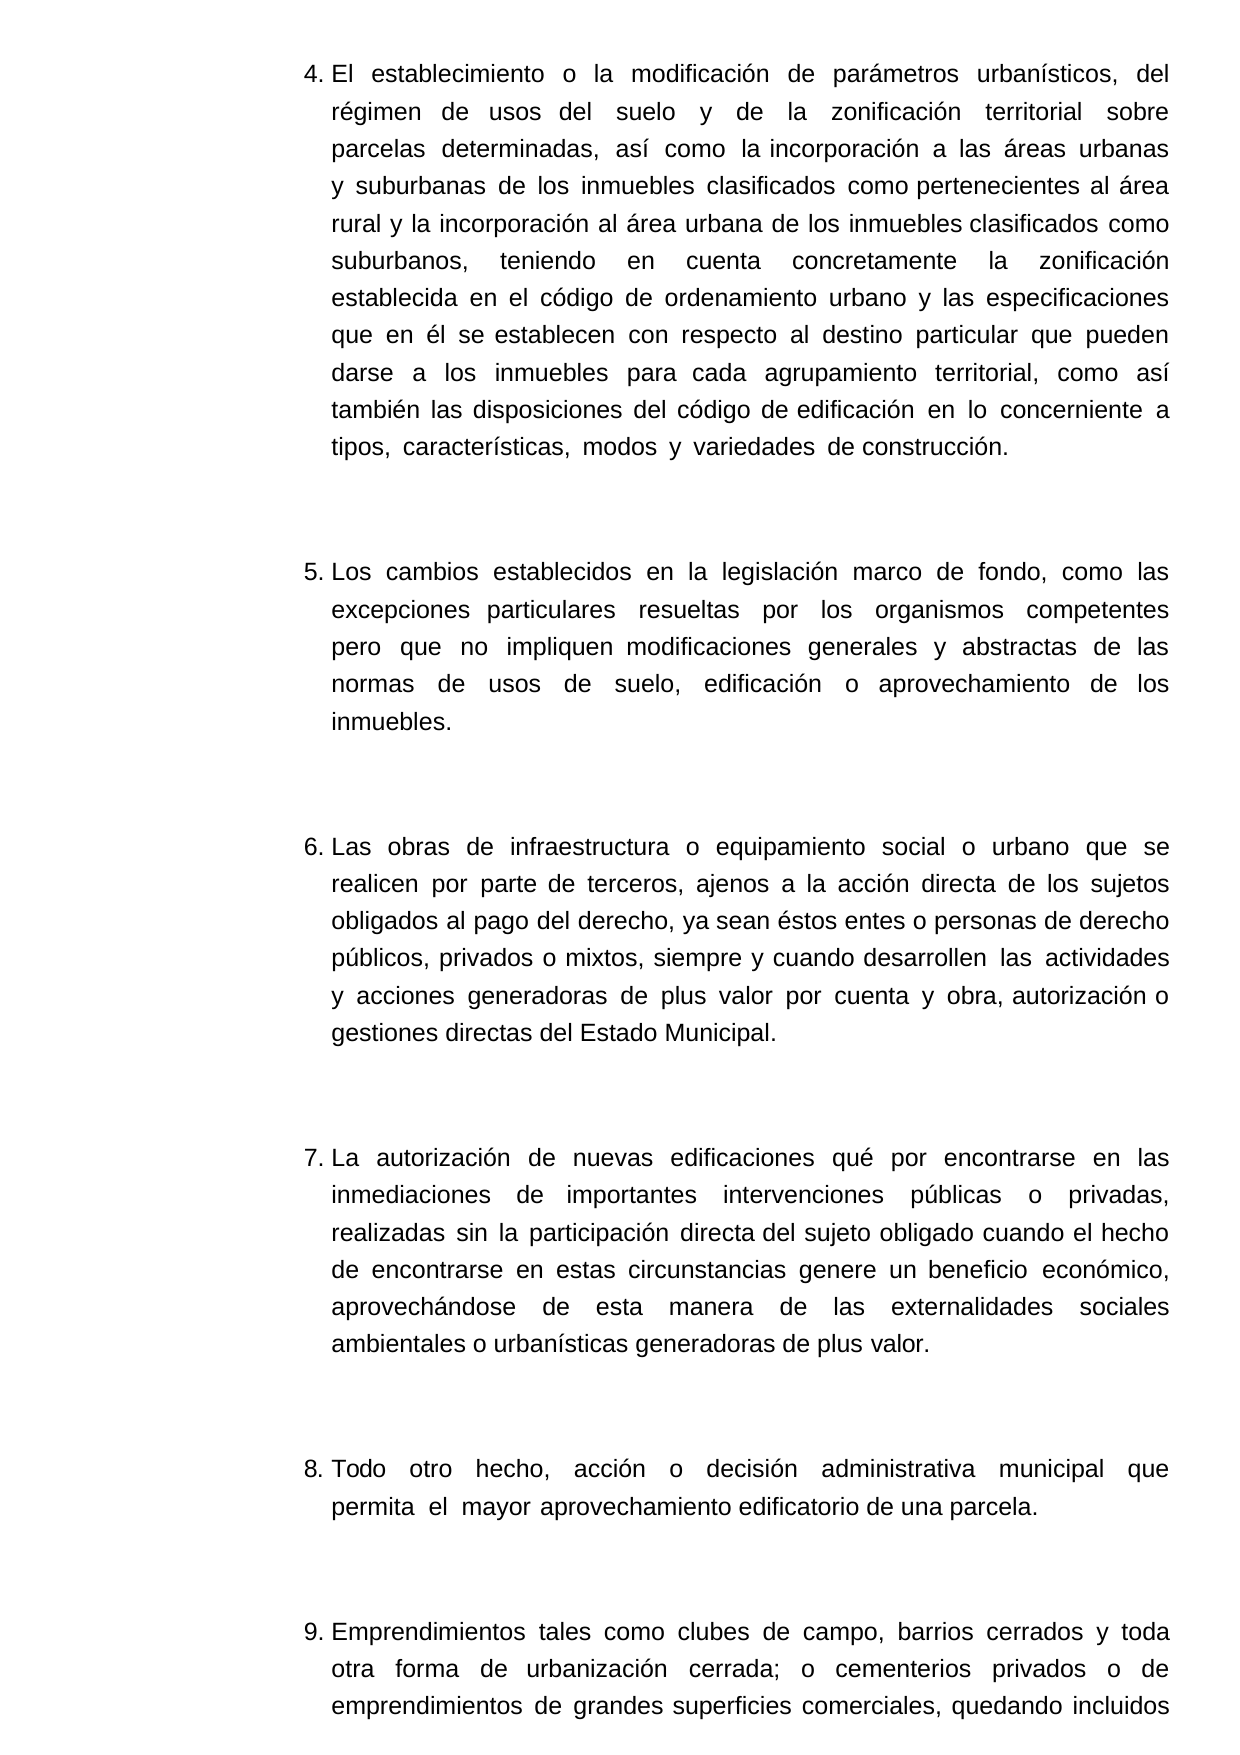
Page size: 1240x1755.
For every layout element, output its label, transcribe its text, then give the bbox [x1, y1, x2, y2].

list Emprendimientos tales como clubes de campo, barrios cerrados y toda otra forma de urbanización cerrada; o cementerios privados o de emprendimientos de grandes superficies comerciales, quedando incluidos [303, 1617, 1170, 1720]
list Todo otro hecho, acción o decisión administrativa municipal que permita el mayor aprovechamiento edificatorio de una parcela. [303, 1454, 1169, 1521]
list Las obras de infraestructura o equipamiento social o urbano que se realicen por parte de terceros, ajenos a la acción directa de los sujetos obligados al pago del derecho, ya sean éstos entes o personas de derecho públicos, privados o mixtos, siempre y cuando desarrollen las actividades y acciones generadoras de plus valor por cuenta y obra, autorización o gestiones directas del Estado Municipal. [303, 832, 1170, 1047]
list El establecimiento o la modificación de parámetros urbanísticos, del régimen de usos del suelo y de la zonificación territorial sobre parcelas determinadas, así como la incorporación a las áreas urbanas y suburbanas de los inmuebles clasificados como pertenecientes al área rural y la incorporación al área urbana de los inmuebles clasificados como suburbanos, teniendo en cuenta concretamente la zonificación establecida en el código de ordenamiento urbano y las especificaciones que en él se establecen con respecto al destino particular que pueden darse a los inmuebles para cada agrupamiento territorial, como así también las disposiciones del código de edificación en lo concerniente a tipos, características, modos y variedades de construcción. [303, 59, 1170, 461]
list Los cambios establecidos en la legislación marco de fondo, como las excepciones particulares resueltas por los organismos competentes pero que no impliquen modificaciones generales y abstractas de las normas de usos de suelo, edificación o aprovechamiento de los inmuebles. [303, 557, 1169, 735]
list La autorización de nuevas edificaciones qué por encontrarse en las inmediaciones de importantes intervenciones públicas o privadas, realizadas sin la participación directa del sujeto obligado cuando el hecho de encontrarse en estas circunstancias genere un beneficio económico, aprovechándose de esta manera de las externalidades sociales ambientales o urbanísticas generadoras de plus valor. [303, 1143, 1170, 1358]
